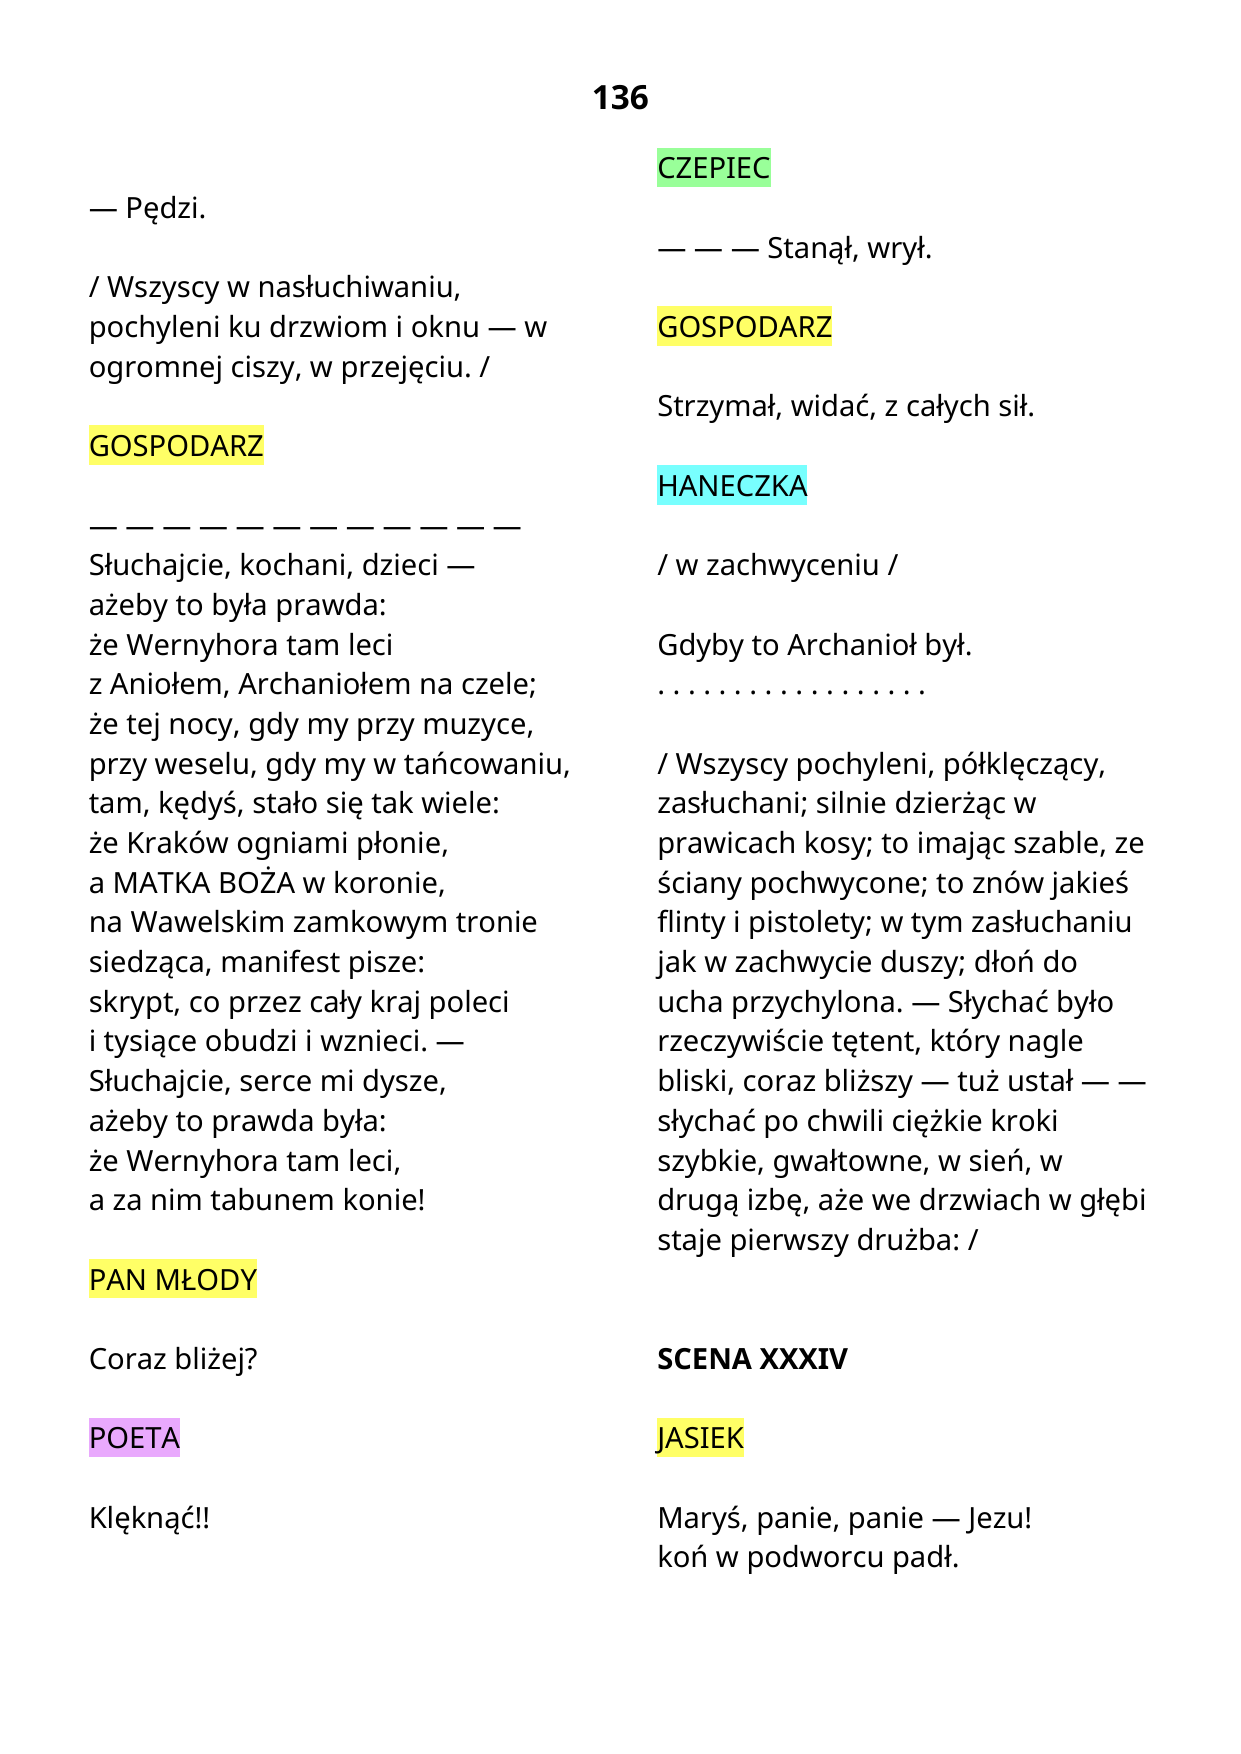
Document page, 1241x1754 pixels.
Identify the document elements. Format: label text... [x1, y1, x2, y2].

text skrypt, co przez cały kraj poleci [88, 981, 583, 1021]
text że tej nocy, gdy my przy muzyce, [88, 703, 583, 743]
text ażeby to była prawda: [88, 584, 583, 624]
text Strzymał, widać, z całych sił. [657, 386, 1152, 425]
text . . . . . . . . . . . . . . . . . . [657, 663, 1152, 703]
text HANECZKA [657, 465, 1152, 505]
text tam, kędyś, stało się tak wiele: [88, 783, 583, 822]
text SCENA XXXIV [657, 1338, 1152, 1378]
text na Wawelskim zamkowym tronie [88, 902, 583, 941]
text GOSPODARZ [657, 306, 1152, 346]
text przy weselu, gdy my w tańcowaniu, [88, 743, 583, 783]
text GOSPODARZ [88, 425, 583, 465]
text — — — — — — — — — — — — [88, 505, 583, 544]
text koń w podworcu padł. [657, 1537, 1152, 1576]
text a za nim tabunem konie! [88, 1179, 583, 1219]
text a MATKA BOŻA w koronie, [88, 862, 583, 902]
text Gdyby to Archanioł był. [657, 624, 1152, 663]
text JASIEK [657, 1418, 1152, 1457]
text / w zachwyceniu / [657, 544, 1152, 584]
text ażeby to prawda była: [88, 1100, 583, 1140]
text Słuchajcie, kochani, dzieci — [88, 544, 583, 584]
text / Wszyscy w nasłuchiwaniu, pochyleni ku drzwiom i oknu — w ogromnej ciszy, w przejęciu. / [88, 267, 583, 386]
text Słuchajcie, serce mi dysze, [88, 1060, 583, 1100]
text że Wernyhora tam leci, [88, 1140, 583, 1179]
text Maryś, panie, panie — Jezu! [657, 1497, 1152, 1537]
text siedząca, manifest pisze: [88, 941, 583, 981]
text — — — Stanął, wrył. [657, 227, 1152, 267]
text Coraz bliżej? [88, 1338, 583, 1378]
text / Wszyscy pochyleni, półklęczący, zasłuchani; silnie dzierżąc w prawicach kosy; to imając szable, ze ściany pochwycone; to znów jakieś flinty i pistolety; w tym zasłuchaniu jak w zachwycie duszy; dłoń do ucha przychylona. — Słychać było rzeczywiście tętent, który nagle bliski, coraz bliższy — tuż ustał — — słychać po chwili ciężkie kroki szybkie, gwałtowne, w sień, w drugą izbę, aże we drzwiach w głębi staje pierwszy drużba: / [657, 743, 1152, 1259]
text i tysiące obudzi i wznieci. — [88, 1021, 583, 1060]
text POETA [88, 1418, 583, 1457]
text z Aniołem, Archaniołem na czele; [88, 663, 583, 703]
text PAN MŁODY [88, 1259, 583, 1298]
text że Wernyhora tam leci [88, 624, 583, 663]
text CZEPIEC [657, 148, 1152, 187]
text Klęknąć!! [88, 1497, 583, 1537]
text że Kraków ogniami płonie, [88, 822, 583, 862]
text — Pędzi. [88, 187, 583, 227]
